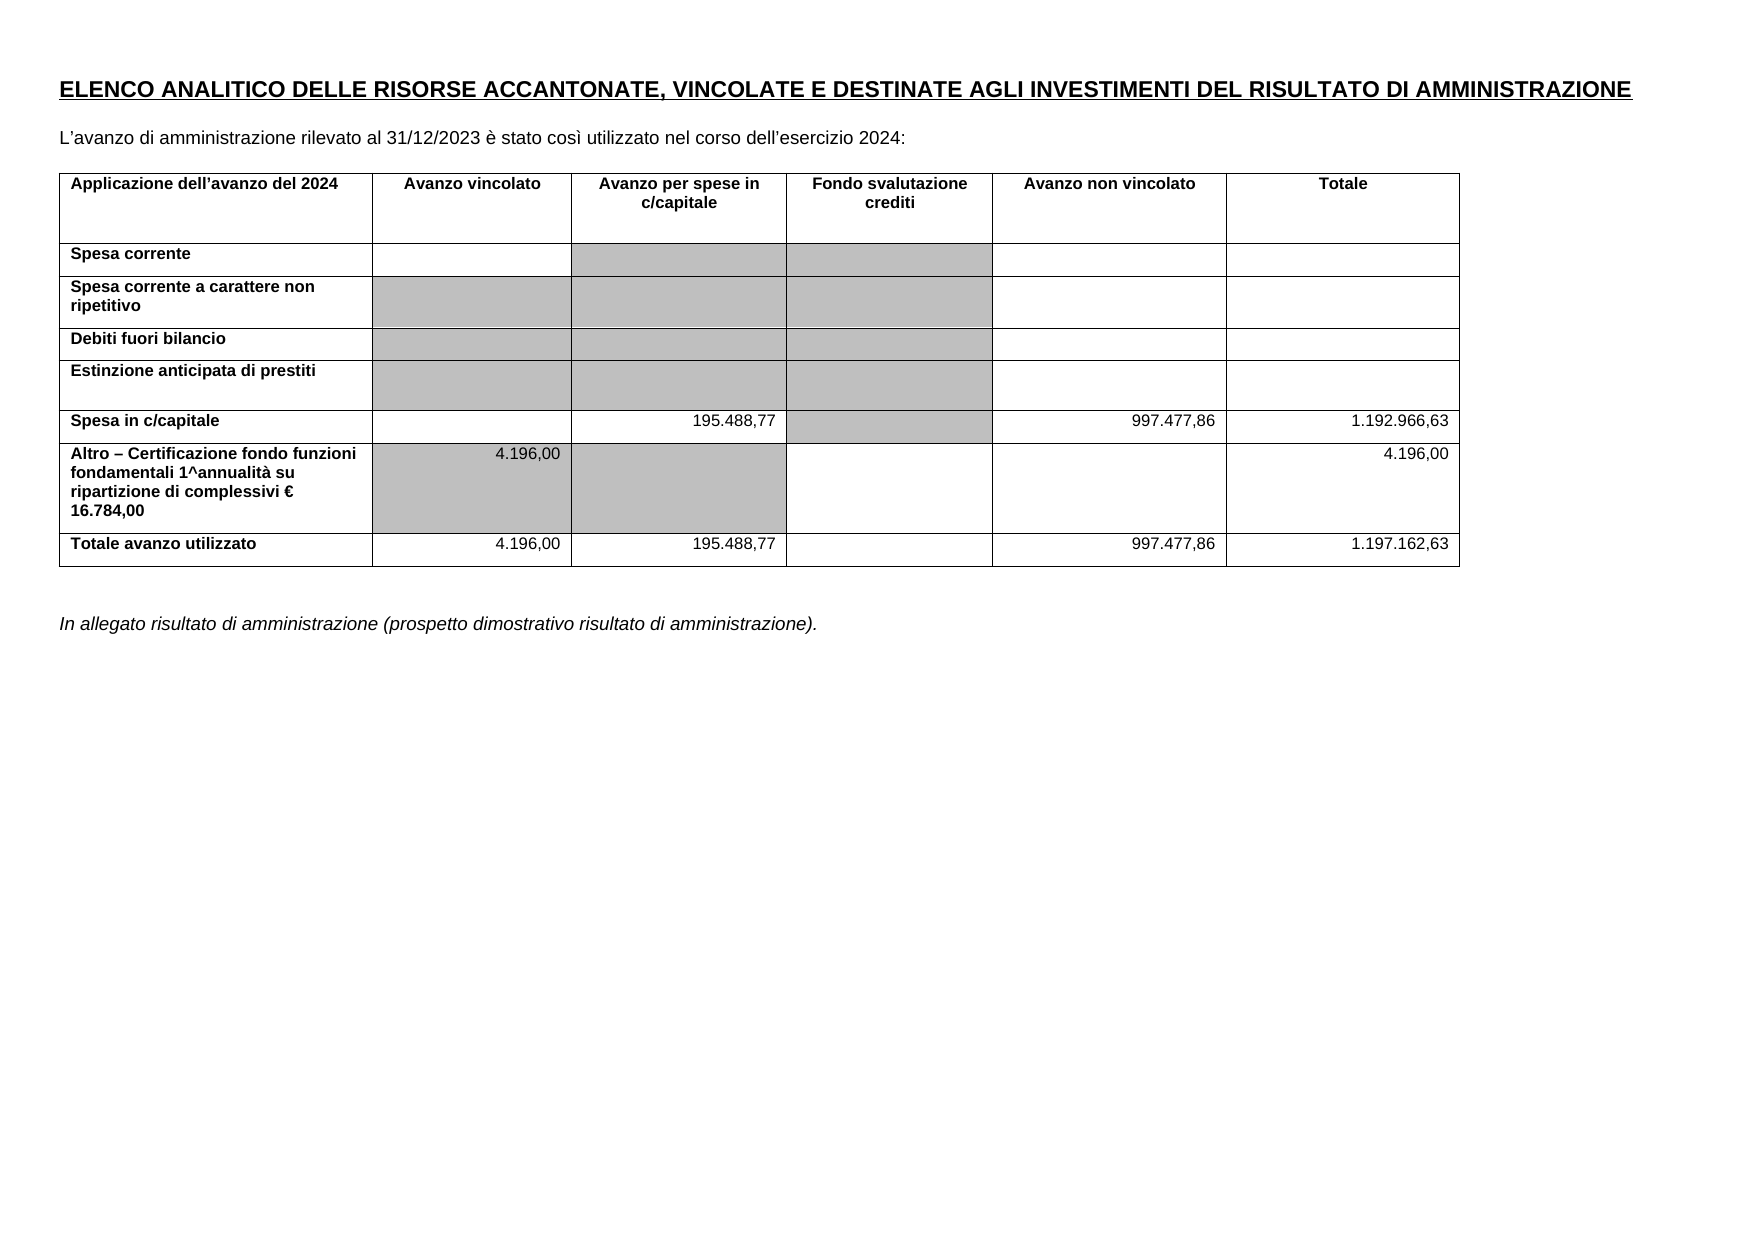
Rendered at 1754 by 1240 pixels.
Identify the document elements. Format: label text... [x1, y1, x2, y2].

table_cell 4.196,00 [373, 534, 571, 566]
table_cell Estinzione anticipata di prestiti [60, 361, 372, 410]
table_cell [572, 329, 786, 360]
table_header Fondo svalutazione crediti [787, 174, 992, 243]
table_cell [787, 244, 992, 276]
table_cell [572, 444, 786, 533]
table_cell [787, 277, 992, 327]
table_cell Debiti fuori bilancio [60, 329, 372, 360]
table_header Totale [1227, 174, 1459, 243]
table_cell [373, 411, 571, 443]
table_cell 4.196,00 [373, 444, 571, 533]
table_cell Spesa corrente [60, 244, 372, 276]
table_cell [787, 411, 992, 443]
table_cell [787, 444, 992, 533]
table_cell Altro – Certificazione fondo funzioni fondamentali 1^annualità su ripartizione di complessivi € 16.784,00 [60, 444, 372, 533]
table_header Avanzo per spese in c/capitale [572, 174, 786, 243]
table_cell 195.488,77 [572, 534, 786, 566]
text Elenco analitico delle risorse accantonate, vincolate e destinate agli investimenti del risultato di amministrazione [59, 76, 1668, 102]
table_cell [373, 277, 571, 327]
table_header Applicazione dell’avanzo del 2024 [60, 174, 372, 243]
table_cell 195.488,77 [572, 411, 786, 443]
table_cell 997.477,86 [993, 411, 1226, 443]
table_cell Totale avanzo utilizzato [60, 534, 372, 566]
table_cell [373, 329, 571, 360]
table_cell [787, 534, 992, 566]
table_cell 4.196,00 [1227, 444, 1459, 533]
table_cell 1.197.162,63 [1227, 534, 1459, 566]
table_cell [572, 277, 786, 327]
text In allegato risultato di amministrazione (prospetto dimostrativo risultato di amministrazione). [59, 612, 1668, 634]
table_cell Spesa corrente a carattere non ripetitivo [60, 277, 372, 327]
text L’avanzo di amministrazione rilevato al 31/12/2023 è stato così utilizzato nel corso dell’esercizio 2024: [59, 127, 1668, 149]
table_cell [993, 361, 1226, 410]
table_cell [572, 361, 786, 410]
table_cell [993, 329, 1226, 360]
table_cell [373, 244, 571, 276]
table_cell [1227, 361, 1459, 410]
table_cell [993, 277, 1226, 327]
table_cell [373, 361, 571, 410]
table_cell 1.192.966,63 [1227, 411, 1459, 443]
table_cell [572, 244, 786, 276]
table_cell 997.477,86 [993, 534, 1226, 566]
table_header Avanzo non vincolato [993, 174, 1226, 243]
table_cell [1227, 244, 1459, 276]
table_cell [1227, 329, 1459, 360]
table_cell [993, 244, 1226, 276]
table_header Avanzo vincolato [373, 174, 571, 243]
table_cell [993, 444, 1226, 533]
table_cell [1227, 277, 1459, 327]
table_cell Spesa in c/capitale [60, 411, 372, 443]
table_cell [787, 361, 992, 410]
table_cell [787, 329, 992, 360]
